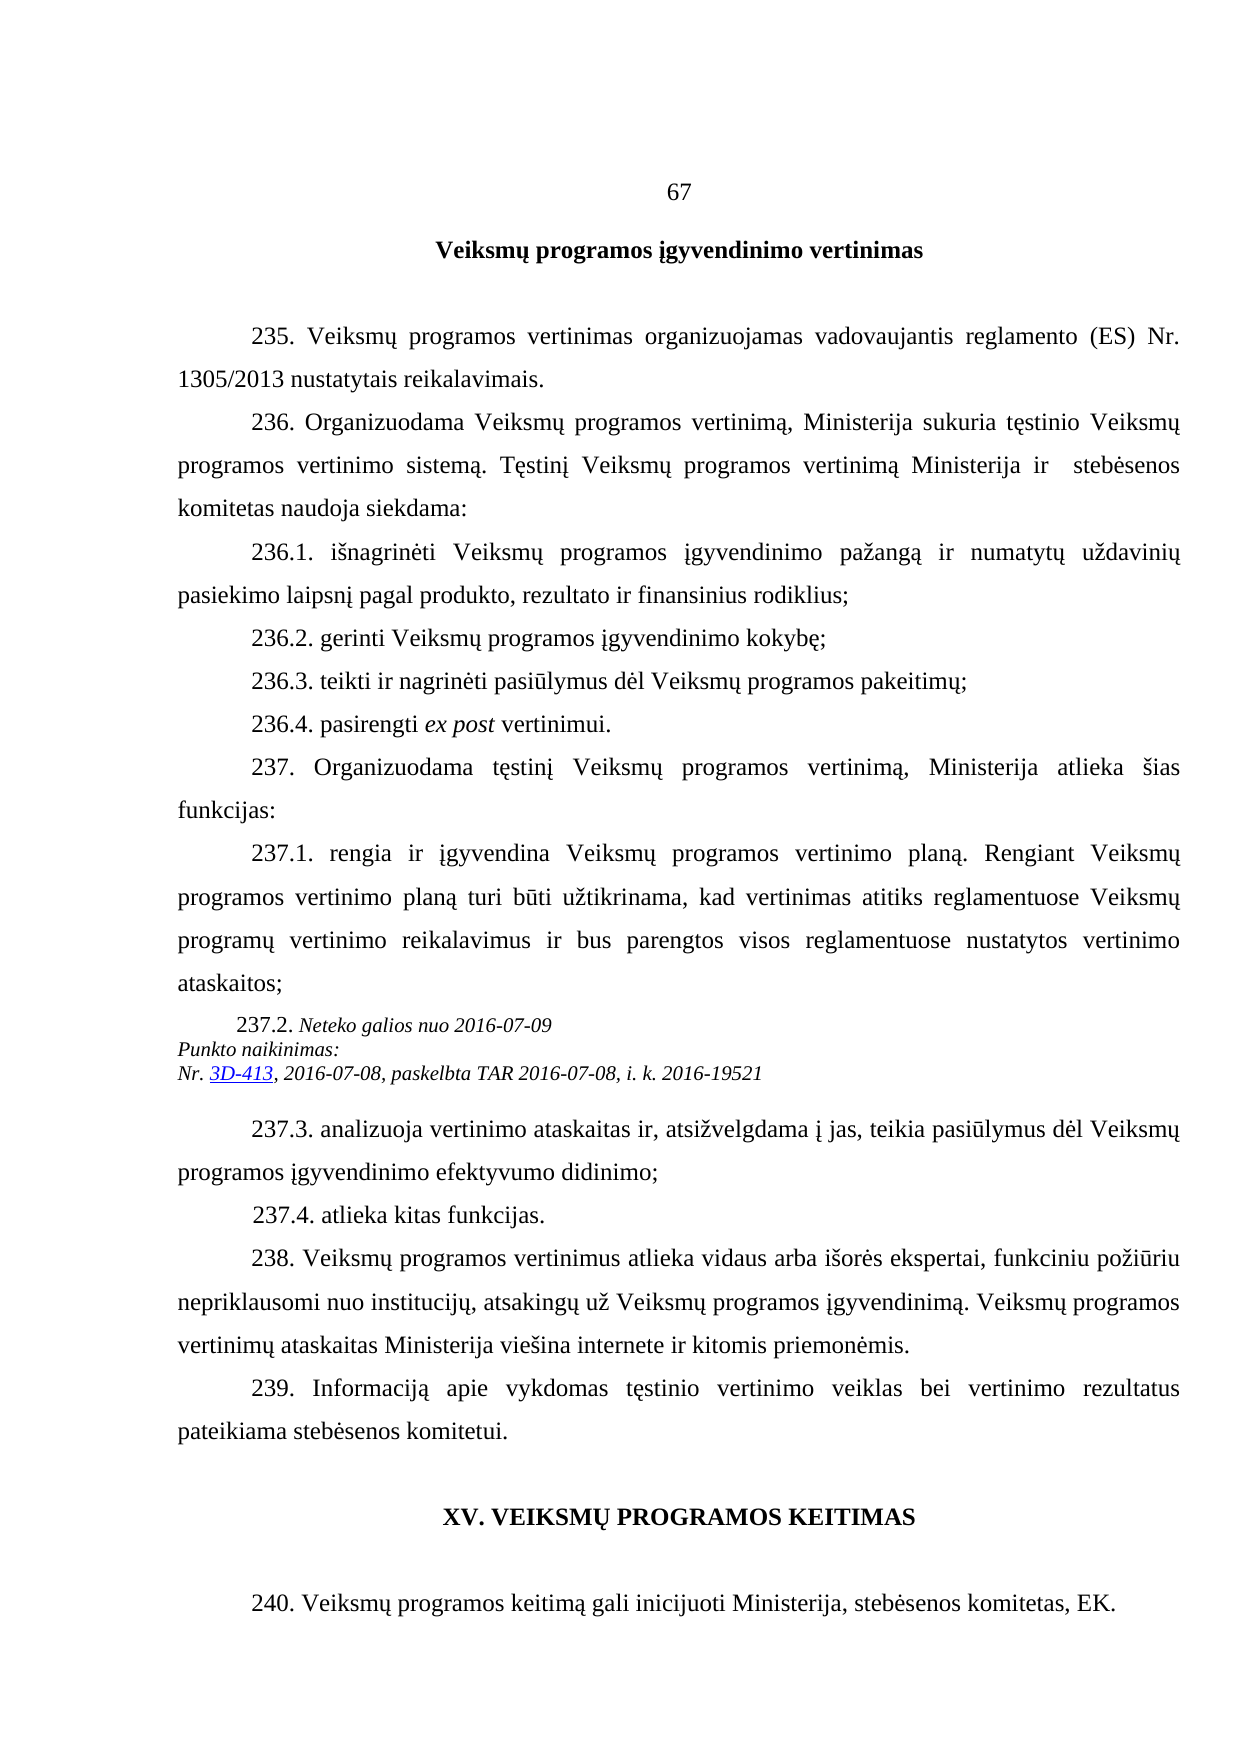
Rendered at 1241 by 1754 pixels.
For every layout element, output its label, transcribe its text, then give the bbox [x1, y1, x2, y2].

text 237.1. rengia ir įgyvendina Veiksmų programos vertinimo planą. Rengiant Veiksmų programos vertinimo planą turi būti užtikrinama, kad vertinimas atitiks reglamentuose Veiksmų programų vertinimo reikalavimus ir bus parengtos visos reglamentuose nustatytos vertinimo ataskaitos; [177, 838, 1181, 997]
text 240. Veiksmų programos keitimą gali inicijuoti Ministerija, stebėsenos komitetas, EK. [177, 1588, 1181, 1617]
text 237.4. atlieka kitas funkcijas. [177, 1200, 1181, 1229]
text 237. Organizuodama tęstinį Veiksmų programos vertinimą, Ministerija atlieka šias funkcijas: [177, 752, 1181, 824]
text 235. Veiksmų programos vertinimas organizuojamas vadovaujantis reglamento (ES) Nr. 1305/2013 nustatytais reikalavimais. [177, 321, 1181, 393]
text 236.3. teikti ir nagrinėti pasiūlymus dėl Veiksmų programos pakeitimų; [177, 666, 1181, 695]
text Veiksmų programos įgyvendinimo vertinimas [177, 235, 1181, 263]
text 237.3. analizuoja vertinimo ataskaitas ir, atsižvelgdama į jas, teikia pasiūlymus dėl Veiksmų programos įgyvendinimo efektyvumo didinimo; [177, 1114, 1181, 1186]
text Punkto naikinimas: [177, 1037, 1181, 1061]
text XV. VEIKSMŲ PROGRAMOS KEITIMAS [177, 1502, 1181, 1531]
text 236.4. pasirengti ex post vertinimui. [177, 709, 1181, 738]
text 238. Veiksmų programos vertinimus atlieka vidaus arba išorės ekspertai, funkciniu požiūriu nepriklausomi nuo institucijų, atsakingų už Veiksmų programos įgyvendinimą. Veiksmų programos vertinimų ataskaitas Ministerija viešina internete ir kitomis priemonėmis. [177, 1243, 1181, 1358]
text 239. Informaciją apie vykdomas tęstinio vertinimo veiklas bei vertinimo rezultatus pateikiama stebėsenos komitetui. [177, 1373, 1181, 1445]
text 237.2. Neteko galios nuo 2016-07-09 [177, 1011, 1181, 1037]
text Nr. 3D-413, 2016-07-08, paskelbta TAR 2016-07-08, i. k. 2016-19521 [177, 1061, 1181, 1085]
text 236. Organizuodama Veiksmų programos vertinimą, Ministerija sukuria tęstinio Veiksmų programos vertinimo sistemą. Tęstinį Veiksmų programos vertinimą Ministerija ir stebėsenos komitetas naudoja siekdama: [177, 407, 1181, 522]
text 236.1. išnagrinėti Veiksmų programos įgyvendinimo pažangą ir numatytų uždavinių pasiekimo laipsnį pagal produkto, rezultato ir finansinius rodiklius; [177, 537, 1181, 608]
text 236.2. gerinti Veiksmų programos įgyvendinimo kokybę; [177, 623, 1181, 652]
